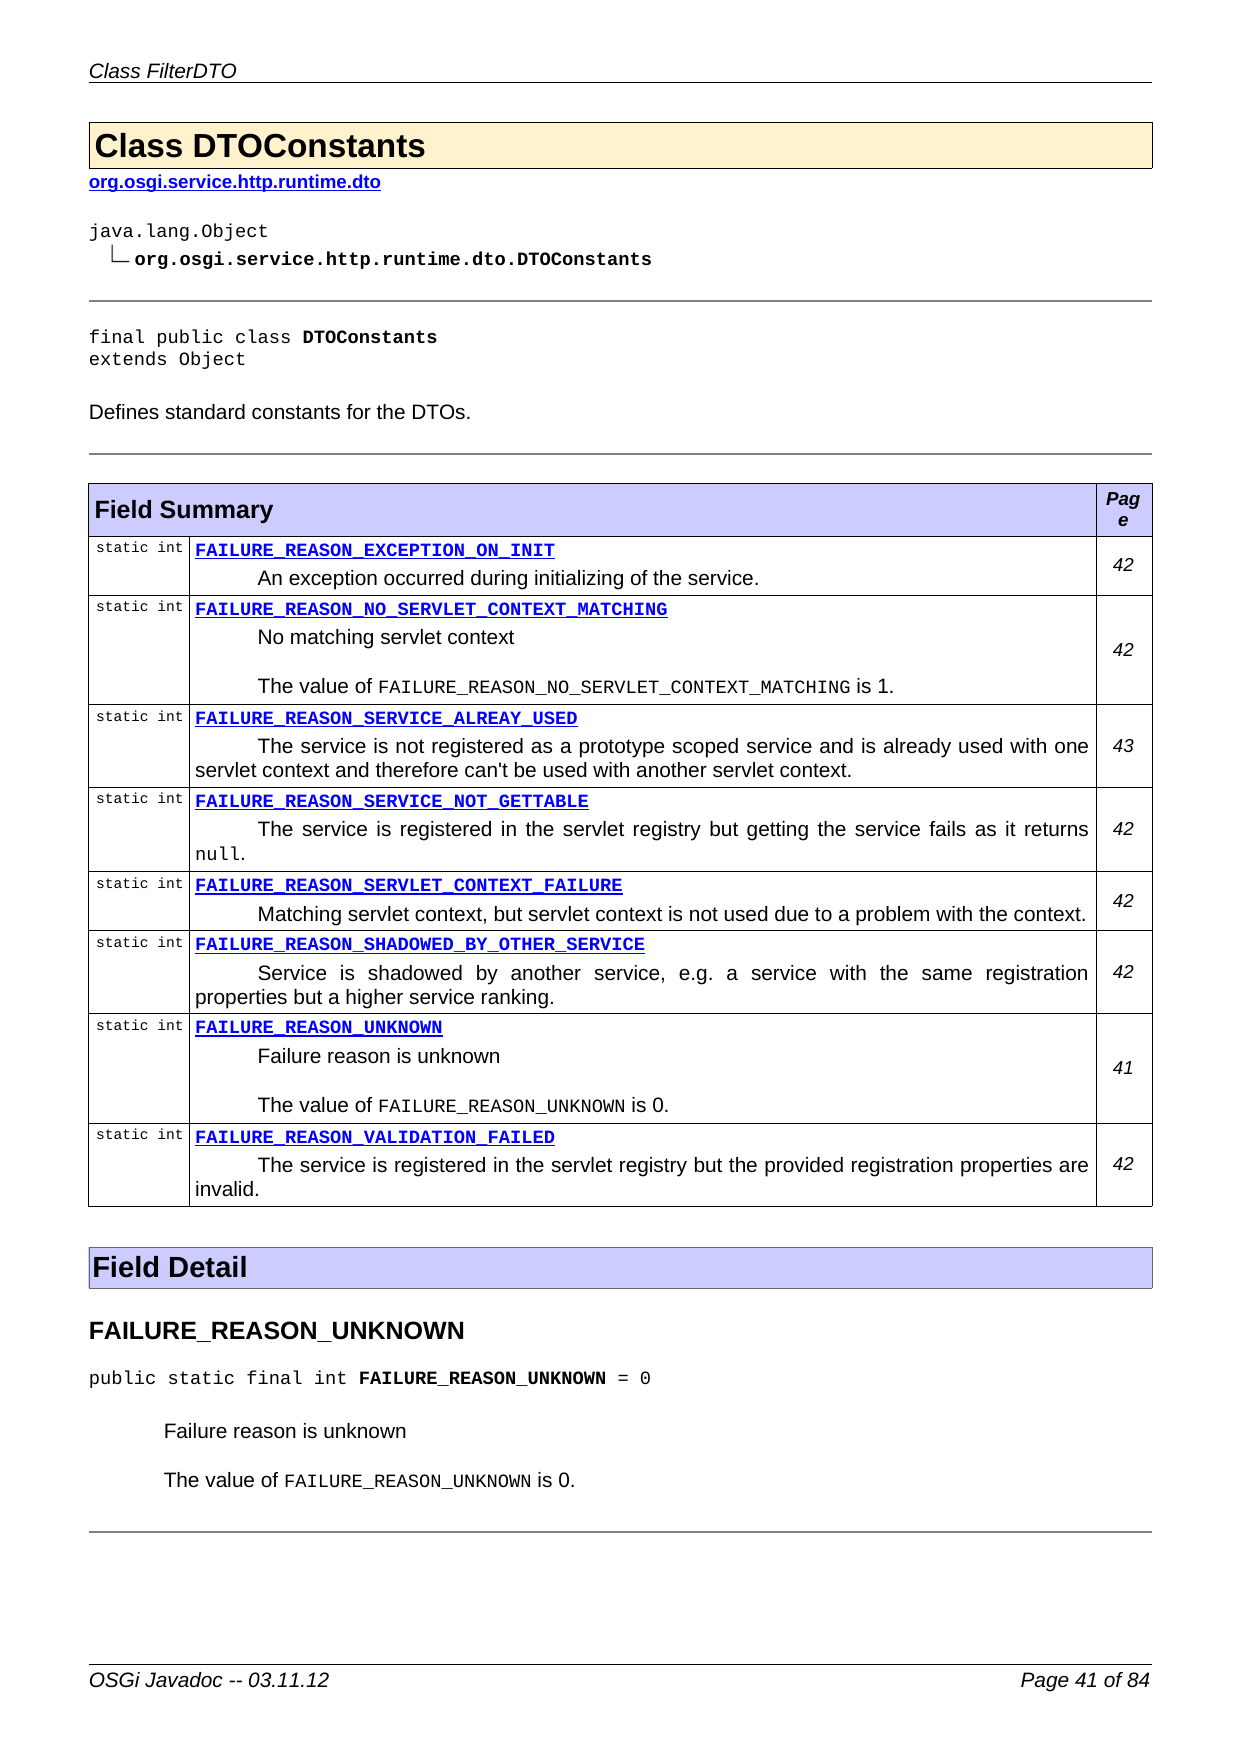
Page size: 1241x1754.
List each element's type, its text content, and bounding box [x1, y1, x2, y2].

table_cell static int [89, 788, 189, 871]
table_cell static int [89, 596, 189, 704]
table_cell [1097, 931, 1152, 1013]
subtitle FAILURE_REASON_UNKNOWN [88, 1316, 1152, 1345]
table_cell [1097, 596, 1152, 704]
table_cell FAILURE_REASON_SERVLET_CONTEXT_FAILURE Matching servlet context, but servlet context is not used due to a problem with the context. [190, 872, 1096, 930]
text org.osgi.service.http.runtime.dto [88, 171, 1152, 193]
table_header Page [1097, 484, 1152, 536]
table_cell [1097, 872, 1152, 930]
table_cell static int [89, 537, 189, 594]
table_cell [1097, 705, 1152, 787]
text final public class DTOConstants [88, 328, 1152, 349]
table_cell [1097, 788, 1152, 871]
table_cell static int [89, 705, 189, 787]
picture [111, 243, 135, 266]
text Defines standard constants for the DTOs. [88, 400, 1152, 424]
table_cell FAILURE_REASON_NO_SERVLET_CONTEXT_MATCHING No matching servlet context The value of FAILURE_REASON_NO_SERVLET_CONTEXT_MATCHING is 1. [190, 596, 1096, 704]
table_cell FAILURE_REASON_SHADOWED_BY_OTHER_SERVICE Service is shadowed by another service, e.g. a service with the same registration properties but a higher service ranking. [190, 931, 1096, 1013]
subtitle Field Detail [90, 1248, 1152, 1288]
table_cell [1097, 1014, 1152, 1122]
table_cell static int [89, 1124, 189, 1206]
table_cell [1097, 1124, 1152, 1206]
table_cell [1097, 537, 1152, 594]
table_cell static int [89, 1014, 189, 1122]
table_cell FAILURE_REASON_SERVICE_ALREAY_USED The service is not registered as a prototype scoped service and is already used with one servlet context and therefore can't be used with another servlet context. [190, 705, 1096, 787]
text org.osgi.service.http.runtime.dto.DTOConstants [88, 243, 1152, 271]
table_cell FAILURE_REASON_UNKNOWN Failure reason is unknown The value of FAILURE_REASON_UNKNOWN is 0. [190, 1014, 1096, 1122]
text public static final int FAILURE_REASON_UNKNOWN = 0 [88, 1369, 1152, 1390]
table_cell static int [89, 872, 189, 930]
text Failure reason is unknown [163, 1419, 1152, 1443]
table_cell FAILURE_REASON_VALIDATION_FAILED The service is registered in the servlet registry but the provided registration properties are invalid. [190, 1124, 1096, 1206]
subtitle Class DTOConstants [90, 123, 1152, 168]
table_cell FAILURE_REASON_EXCEPTION_ON_INIT An exception occurred during initializing of the service. [190, 537, 1096, 594]
text The value of FAILURE_REASON_UNKNOWN is 0. [163, 1468, 1152, 1493]
table_cell static int [89, 931, 189, 1013]
table_cell FAILURE_REASON_SERVICE_NOT_GETTABLE The service is registered in the servlet registry but getting the service fails as it returns null. [190, 788, 1096, 871]
text java.lang.Object [88, 222, 1152, 243]
text extends Object [88, 349, 1152, 371]
table_header Field Summary [89, 484, 1096, 536]
